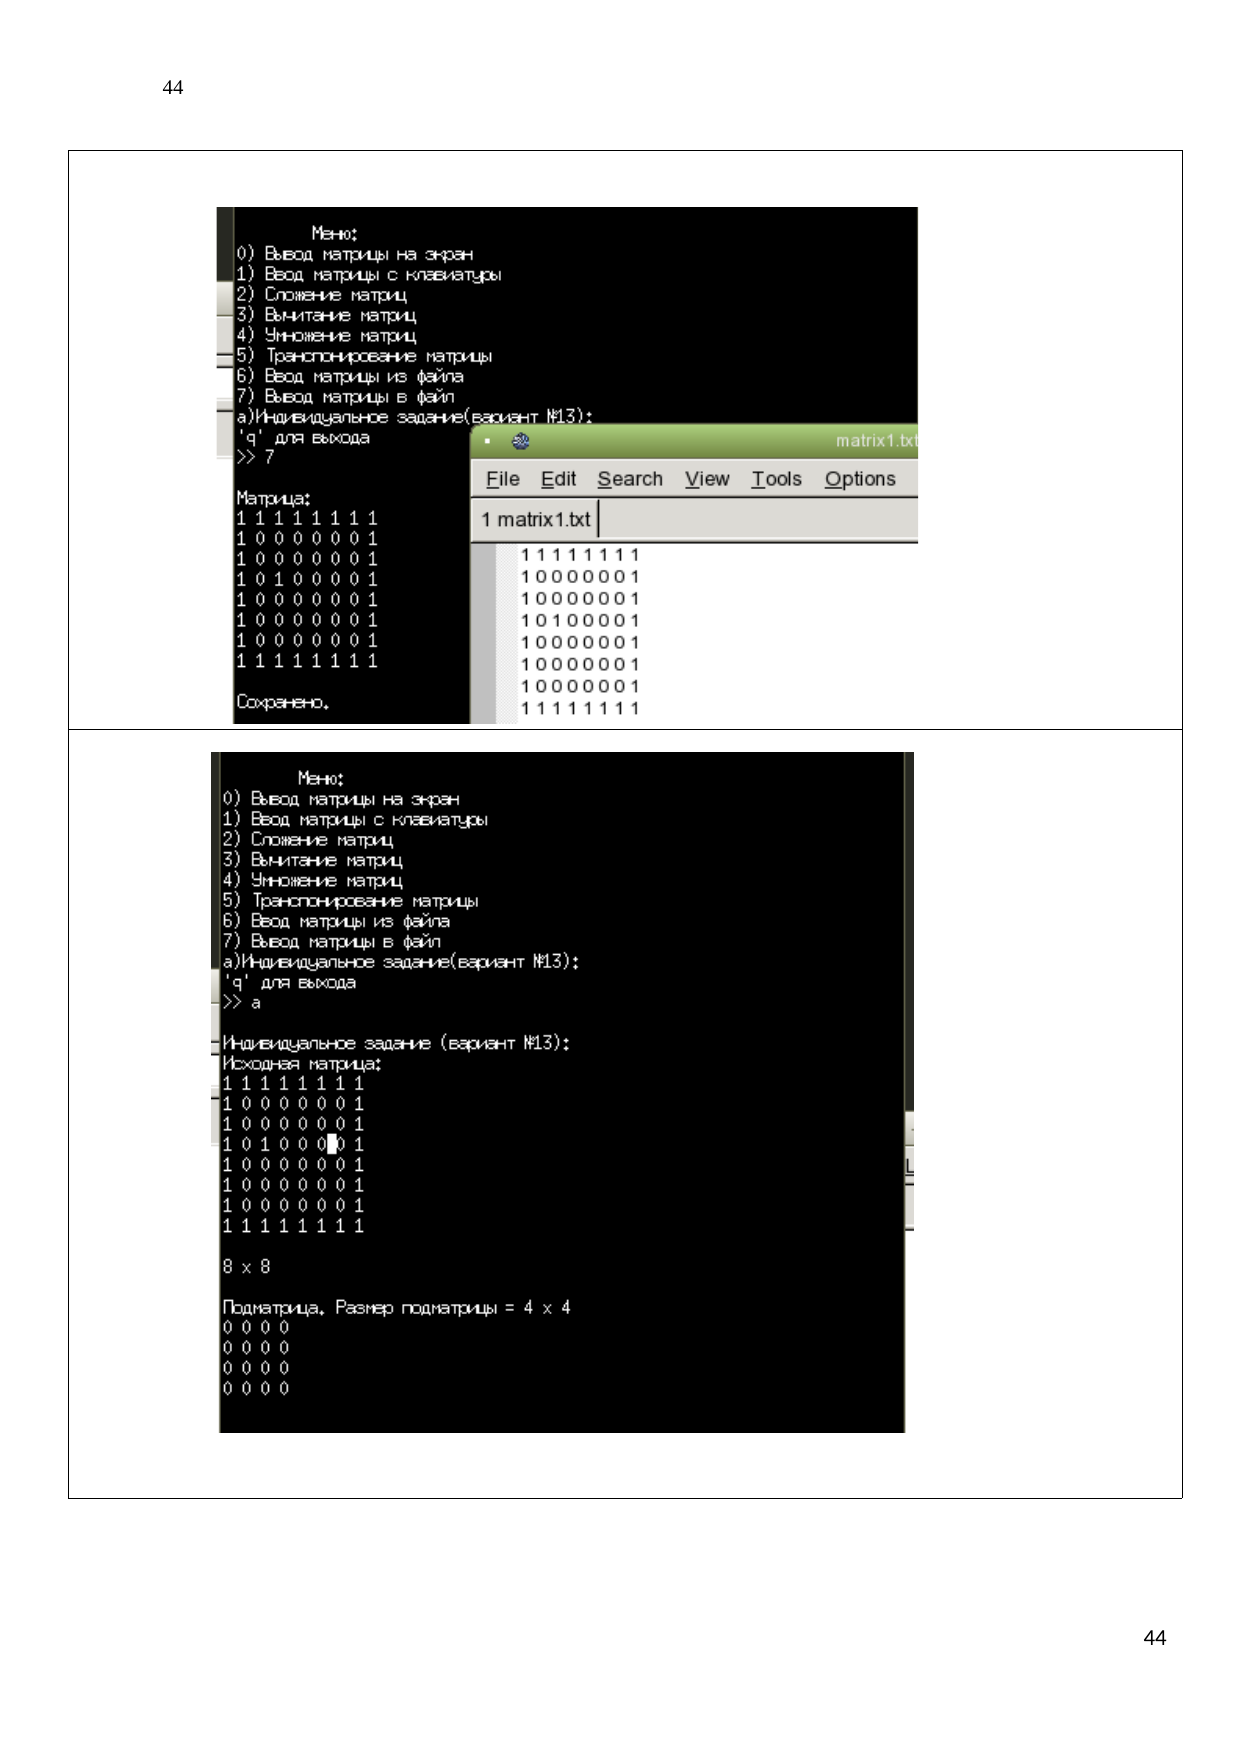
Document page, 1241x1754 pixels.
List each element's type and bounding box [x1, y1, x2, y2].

table_cell [69, 151, 1182, 207]
picture [211, 752, 914, 1433]
table_cell [69, 1433, 1182, 1498]
picture [216, 207, 919, 724]
table_cell [69, 730, 1182, 1432]
table_cell [69, 208, 1182, 729]
